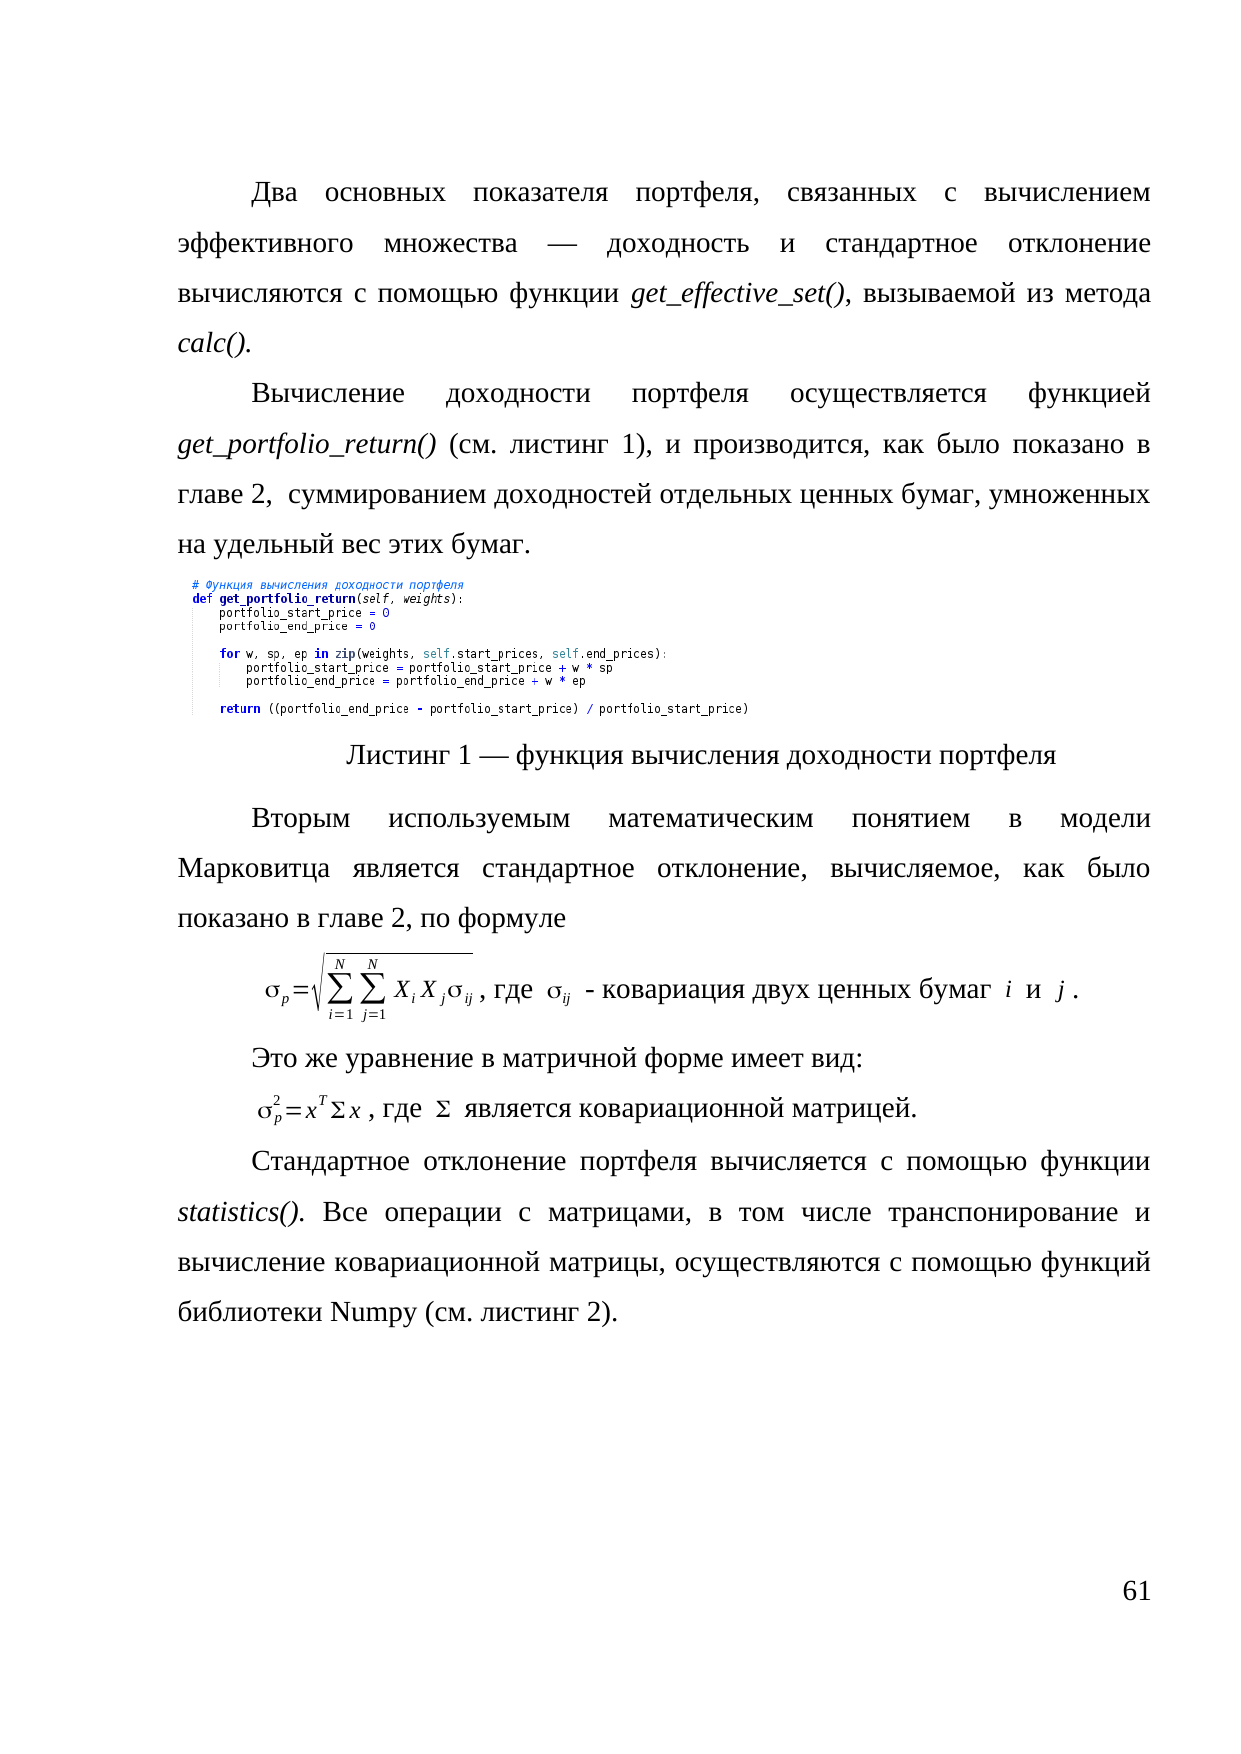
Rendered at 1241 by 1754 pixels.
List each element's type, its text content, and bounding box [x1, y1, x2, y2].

text , где является ковариационной матрицей. [177, 1090, 1152, 1127]
picture [177, 576, 1152, 721]
text Вторым используемым математическим понятием в модели Марковитца является стандартное отклонение, вычисляемое, как было показано в главе 2, по формуле [177, 800, 1152, 934]
text Два основных показателя портфеля, связанных с вычислением эффективного множества — доходность и стандартное отклонение вычисляются с помощью функции get_effective_set(), вызываемой из метода calc(). [177, 174, 1152, 359]
text Листинг 1 — функция вычисления доходности портфеля [177, 721, 1152, 771]
text Вычисление доходности портфеля осуществляется функцией get_portfolio_return() (см. листинг 1), и производится, как было показано в главе 2, суммированием доходностей отдельных ценных бумаг, умноженных на удельный вес этих бумаг. [177, 376, 1152, 560]
text Это же уравнение в матричной форме имеет вид: [177, 1040, 1152, 1073]
text , где - ковариация двух ценных бумаг и . [177, 951, 1152, 1023]
text Стандартное отклонение портфеля вычисляется с помощью функции statistics(). Все операции с матрицами, в том числе транспонирование и вычисление ковариационной матрицы, осуществляются с помощью функций библиотеки Numpy (см. листинг 2). [177, 1143, 1152, 1328]
